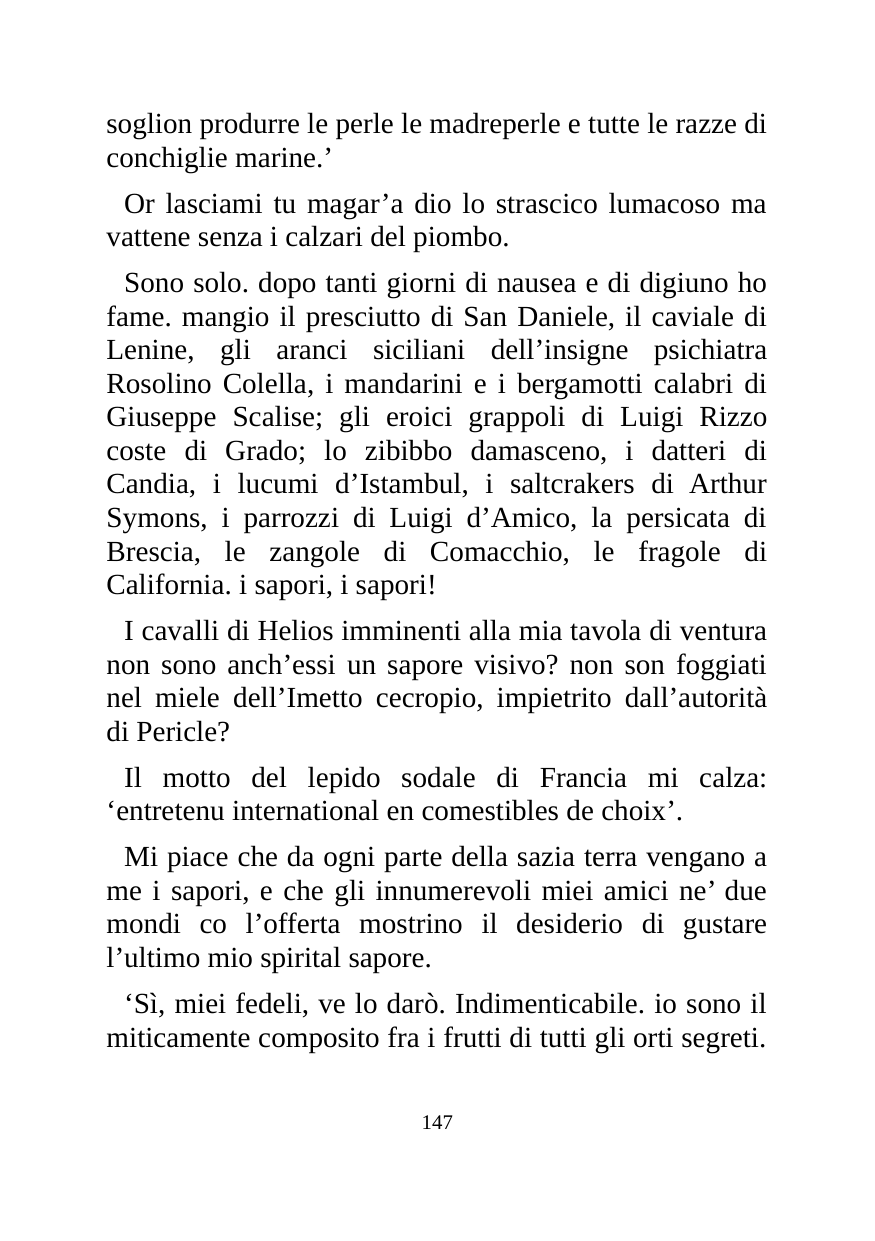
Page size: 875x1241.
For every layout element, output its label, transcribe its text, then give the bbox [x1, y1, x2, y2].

text I cavalli di Helios imminenti alla mia tavola di ventura non sono anch’essi un sapore visivo? non son foggiati nel miele dell’Imetto cecropio, impietrito dall’autorità di Pericle? [106, 613, 768, 747]
text Or lasciami tu magar’a dio lo strascico lumacoso ma vattene senza i calzari del piombo. [106, 186, 768, 253]
text Il motto del lepido sodale di Francia mi calza: ‘entretenu international en comestibles de choix’. [106, 760, 768, 827]
text soglion produrre le perle le madreperle e tutte le razze di conchiglie marine.’ [106, 106, 768, 173]
text ‘Sì, miei fedeli, ve lo darò. Indimenticabile. io sono il miticamente composito fra i frutti di tutti gli orti segreti. [106, 986, 768, 1053]
text Mi piace che da ogni parte della sazia terra vengano a me i sapori, e che gli innumerevoli miei amici ne’ due mondi co l’offerta mostrino il desiderio di gustare l’ultimo mio spirital sapore. [106, 839, 768, 974]
text Sono solo. dopo tanti giorni di nausea e di digiuno ho fame. mangio il presciutto di San Daniele, il caviale di Lenine, gli aranci siciliani dell’insigne psichiatra Rosolino Colella, i mandarini e i bergamotti calabri di Giuseppe Scalise; gli eroici grappoli di Luigi Rizzo coste di Grado; lo zibibbo damasceno, i datteri di Candia, i lucumi d’Istambul, i saltcrakers di Arthur Symons, i parrozzi di Luigi d’Amico, la persicata di Brescia, le zangole di Comacchio, le fragole di California. i sapori, i sapori! [106, 265, 768, 601]
